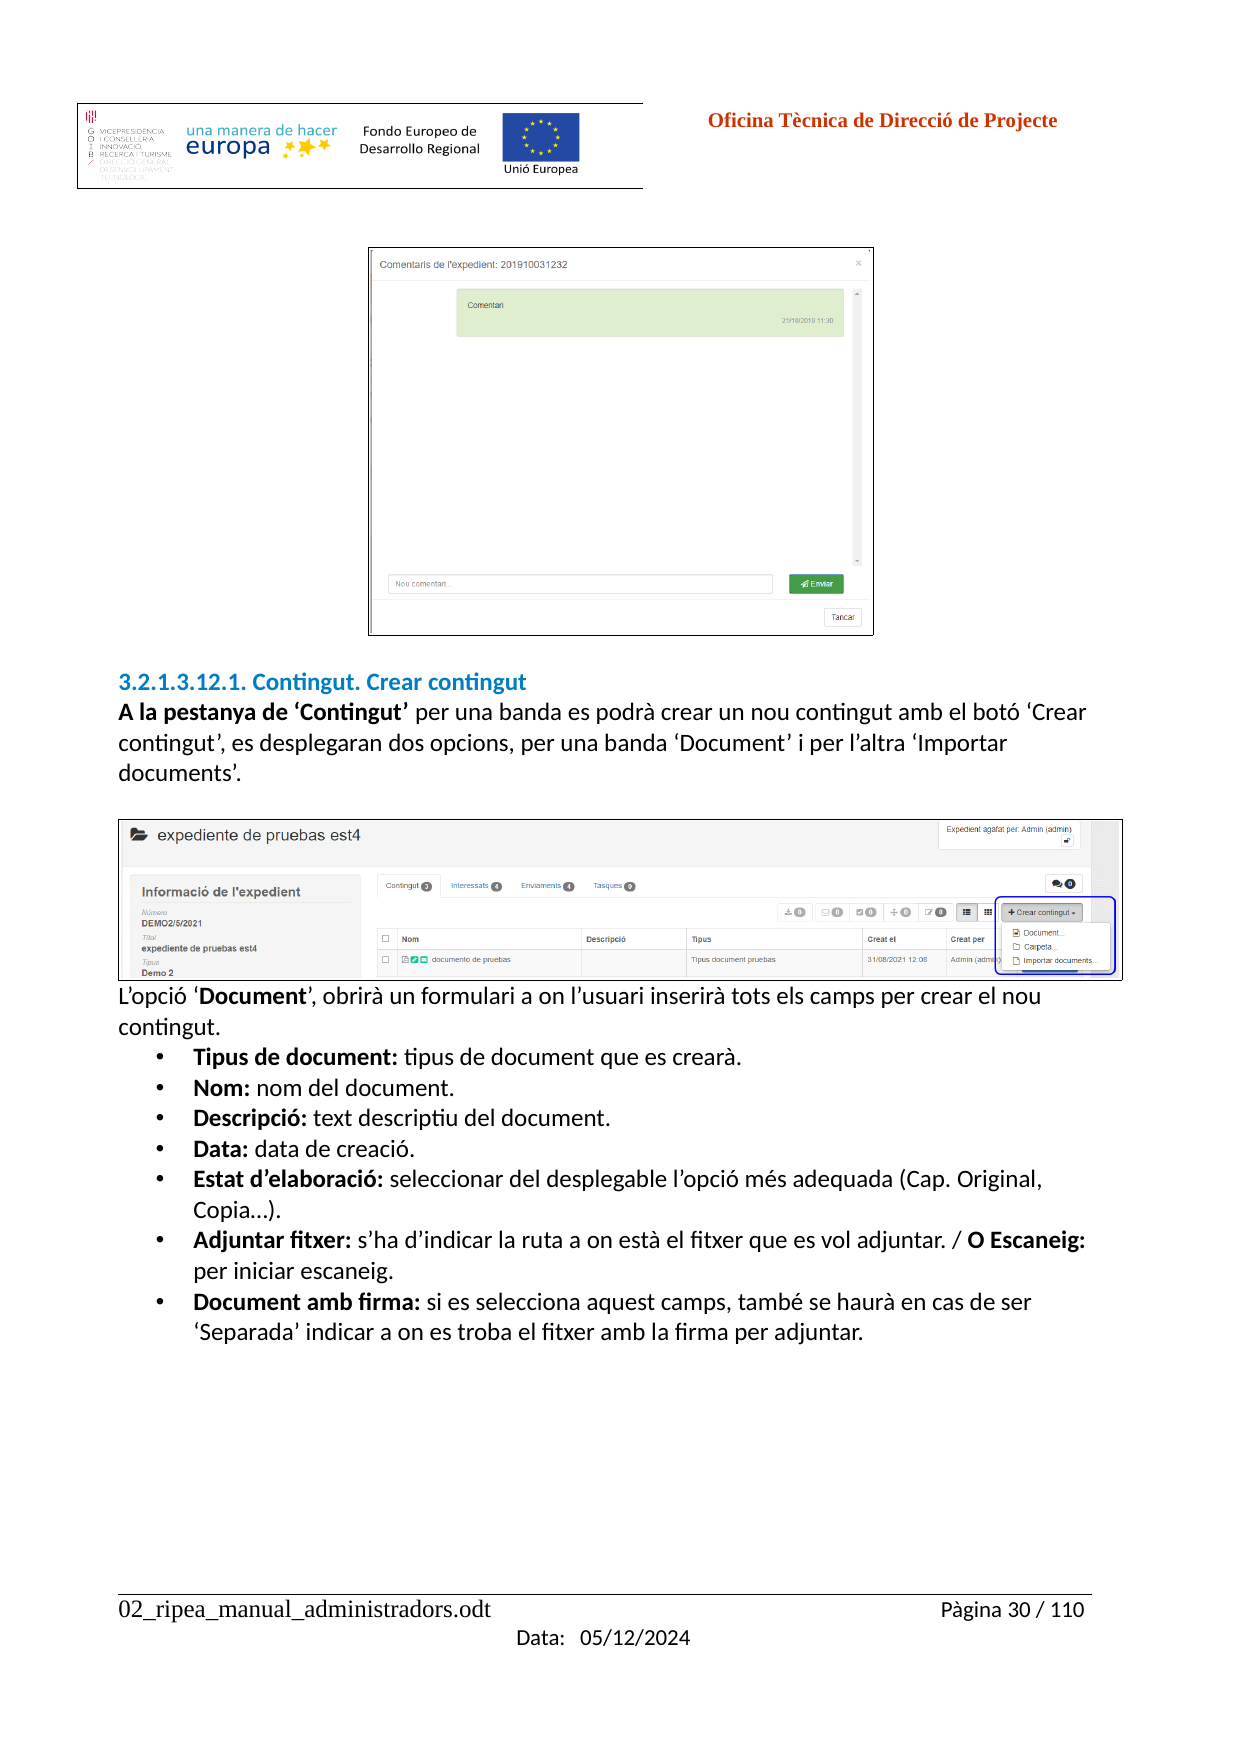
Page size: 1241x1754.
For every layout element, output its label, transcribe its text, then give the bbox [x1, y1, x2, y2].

text L’opció ‘Document’, obrirà un formulari a on l’usuari inserirà tots els camps per crear el nou contingut. [118, 981, 1122, 1041]
list Adjuntar fitxer: s’ha d’indicar la ruta a on està el fitxer que es vol adjuntar. / O Escaneig: per iniciar escaneig. [156, 1224, 1122, 1286]
subtitle 3.2.1.3.12.1. Contingut. Crear contingut [118, 666, 1122, 696]
list Estat d’elaboració: seleccionar del desplegable l’opció més adequada (Cap. Original, Copia…). [156, 1163, 1122, 1224]
list Document amb firma: si es selecciona aquest camps, també se haurà en cas de ser ‘Separada’ indicar a on es troba el fitxer amb la firma per adjuntar. [156, 1286, 1122, 1347]
text A la pestanya de ‘Contingut’ per una banda es podrà crear un nou contingut amb el botó ‘Crear contingut’, es desplegaran dos opcions, per una banda ‘Document’ i per l’altra ‘Importar documents’. [118, 696, 1122, 788]
list Data: data de creació. [156, 1133, 1122, 1163]
picture [121, 821, 1119, 978]
picture [82, 108, 178, 182]
picture [184, 108, 585, 182]
list Descripció: text descriptiu del document. [156, 1102, 1122, 1133]
list Nom: nom del document. [156, 1072, 1122, 1102]
picture [370, 250, 870, 633]
list Tipus de document: tipus de document que es crearà. [156, 1041, 1122, 1072]
